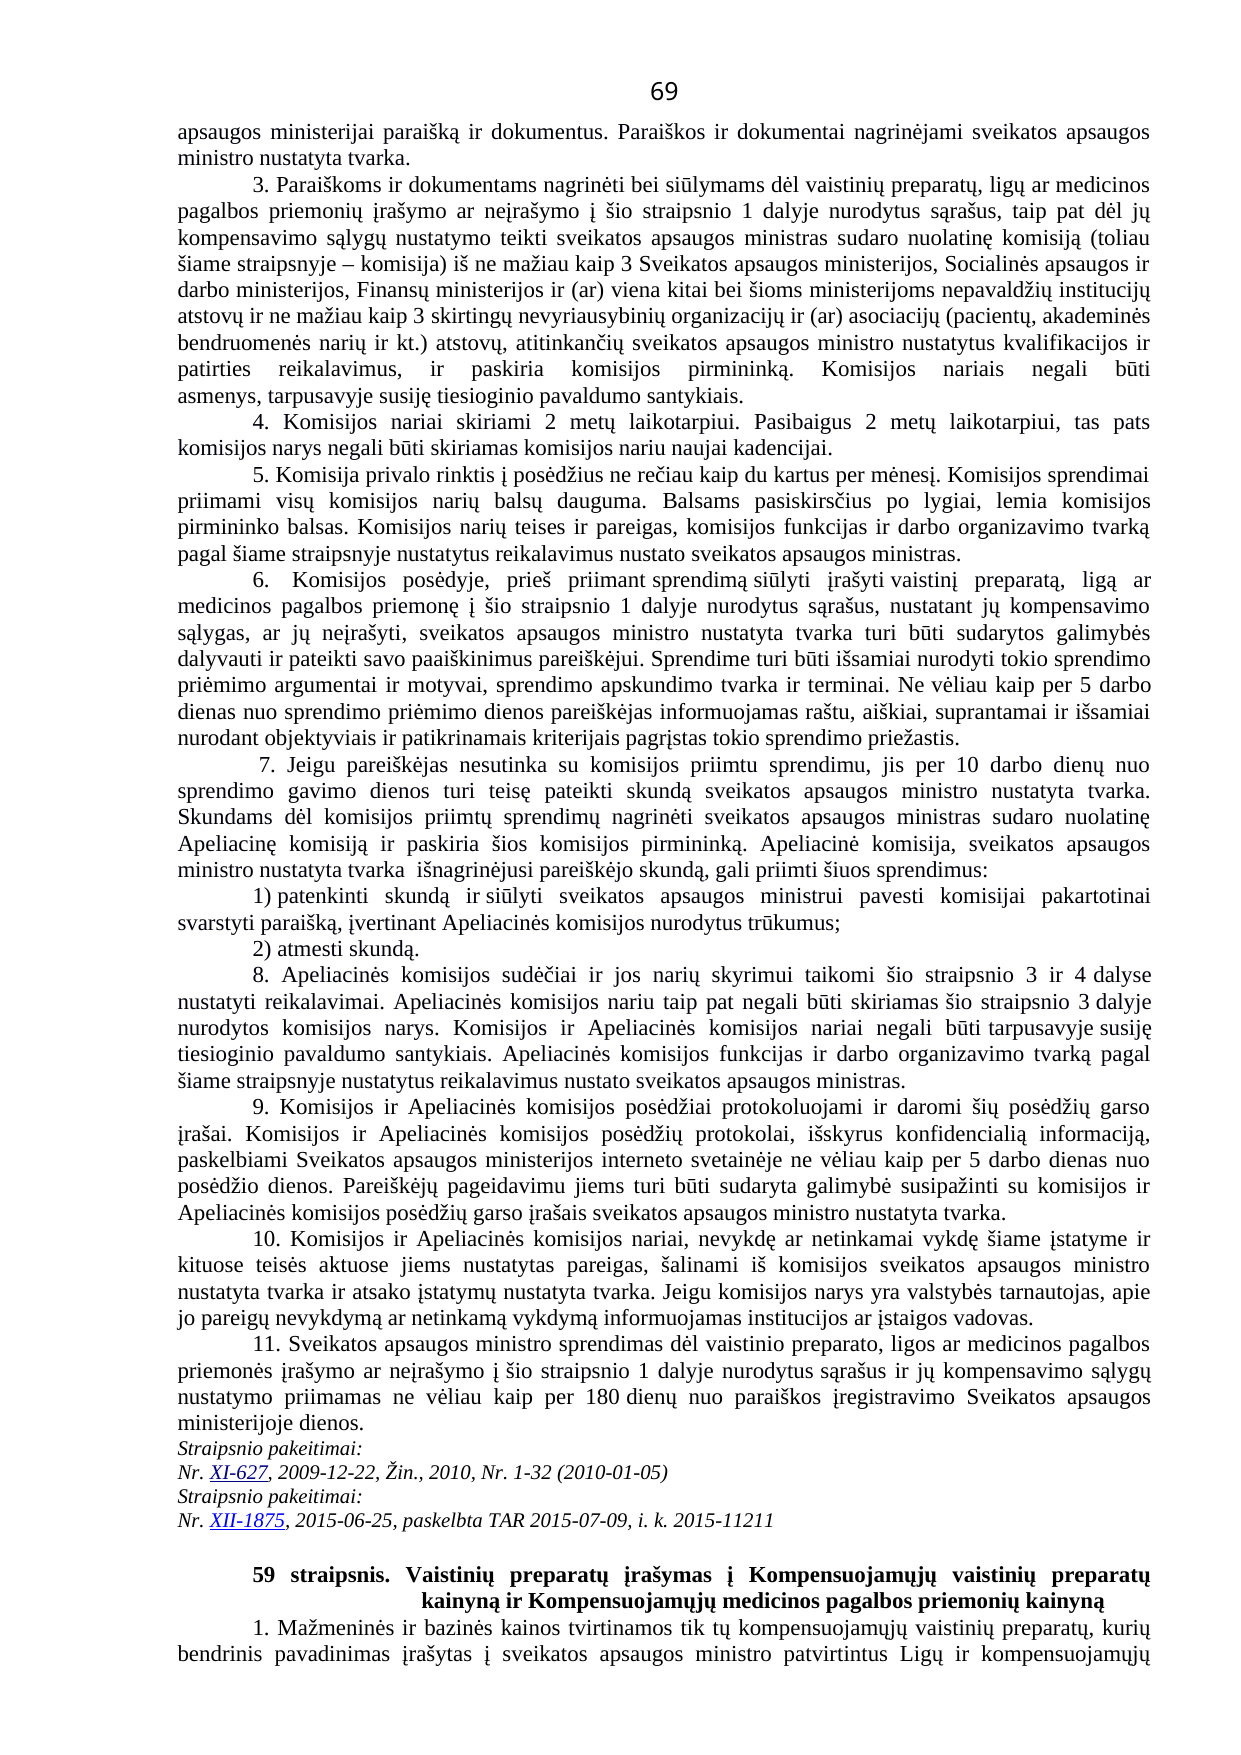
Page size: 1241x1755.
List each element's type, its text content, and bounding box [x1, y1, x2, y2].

text 11. Sveikatos apsaugos ministro sprendimas dėl vaistinio preparato, ligos ar medicinos pagalbos priemonės įrašymo ar neįrašymo į šio straipsnio 1 dalyje nurodytus sąrašus ir jų kompensavimo sąlygų nustatymo priimamas ne vėliau kaip per 180 dienų nuo paraiškos įregistravimo Sveikatos apsaugos ministerijoje dienos. [177, 1330, 1152, 1436]
text 6. Komisijos posėdyje, prieš priimant sprendimą siūlyti įrašyti vaistinį preparatą, ligą ar medicinos pagalbos priemonę į šio straipsnio 1 dalyje nurodytus sąrašus, nustatant jų kompensavimo sąlygas, ar jų neįrašyti, sveikatos apsaugos ministro nustatyta tvarka turi būti sudarytos galimybės dalyvauti ir pateikti savo paaiškinimus pareiškėjui. Sprendime turi būti išsamiai nurodyti tokio sprendimo priėmimo argumentai ir motyvai, sprendimo apskundimo tvarka ir terminai. Ne vėliau kaip per 5 darbo dienas nuo sprendimo priėmimo dienos pareiškėjas informuojamas raštu, aiškiai, suprantamai ir išsamiai nurodant objektyviais ir patikrinamais kriterijais pagrįstas tokio sprendimo priežastis. [177, 566, 1152, 751]
text Nr. XII-1875, 2015-06-25, paskelbta TAR 2015-07-09, i. k. 2015-11211 [177, 1508, 1152, 1532]
text 1) patenkinti skundą ir siūlyti sveikatos apsaugos ministrui pavesti komisijai pakartotinai svarstyti paraišką, įvertinant Apeliacinės komisijos nurodytus trūkumus; [177, 882, 1152, 935]
text apsaugos ministerijai paraišką ir dokumentus. Paraiškos ir dokumentai nagrinėjami sveikatos apsaugos ministro nustatyta tvarka. [177, 118, 1152, 171]
text 1. Mažmeninės ir bazinės kainos tvirtinamos tik tų kompensuojamųjų vaistinių preparatų, kurių bendrinis pavadinimas įrašytas į sveikatos apsaugos ministro patvirtintus Ligų ir kompensuojamųjų [177, 1613, 1152, 1666]
text 4. Komisijos nariai skiriami 2 metų laikotarpiui. Pasibaigus 2 metų laikotarpiui, tas pats komisijos narys negali būti skiriamas komisijos nariu naujai kadencijai. [177, 408, 1152, 461]
text 2) atmesti skundą. [177, 935, 1152, 961]
text 7. Jeigu pareiškėjas nesutinka su komisijos priimtu sprendimu, jis per 10 darbo dienų nuo sprendimo gavimo dienos turi teisę pateikti skundą sveikatos apsaugos ministro nustatyta tvarka. Skundams dėl komisijos priimtų sprendimų nagrinėti sveikatos apsaugos ministras sudaro nuolatinę Apeliacinę komisiją ir paskiria šios komisijos pirmininką. Apeliacinė komisija, sveikatos apsaugos ministro nustatyta tvarka išnagrinėjusi pareiškėjo skundą, gali priimti šiuos sprendimus: [177, 751, 1152, 882]
text 5. Komisija privalo rinktis į posėdžius ne rečiau kaip du kartus per mėnesį. Komisijos sprendimai priimami visų komisijos narių balsų dauguma. Balsams pasiskirsčius po lygiai, lemia komisijos pirmininko balsas. Komisijos narių teises ir pareigas, komisijos funkcijas ir darbo organizavimo tvarką pagal šiame straipsnyje nustatytus reikalavimus nustato sveikatos apsaugos ministras. [177, 461, 1152, 566]
text 59 straipsnis. Vaistinių preparatų įrašymas į Kompensuojamųjų vaistinių preparatų kainyną ir Kompensuojamųjų medicinos pagalbos priemonių kainyną [252, 1561, 1152, 1613]
text Straipsnio pakeitimai: [177, 1436, 1152, 1460]
text 9. Komisijos ir Apeliacinės komisijos posėdžiai protokoluojami ir daromi šių posėdžių garso įrašai. Komisijos ir Apeliacinės komisijos posėdžių protokolai, išskyrus konfidencialią informaciją, paskelbiami Sveikatos apsaugos ministerijos interneto svetainėje ne vėliau kaip per 5 darbo dienas nuo posėdžio dienos. Pareiškėjų pageidavimu jiems turi būti sudaryta galimybė susipažinti su komisijos ir Apeliacinės komisijos posėdžių garso įrašais sveikatos apsaugos ministro nustatyta tvarka. [177, 1093, 1152, 1225]
text Nr. XI-627, 2009-12-22, Žin., 2010, Nr. 1-32 (2010-01-05) [177, 1460, 1152, 1484]
text Straipsnio pakeitimai: [177, 1484, 1152, 1508]
text 3. Paraiškoms ir dokumentams nagrinėti bei siūlymams dėl vaistinių preparatų, ligų ar medicinos pagalbos priemonių įrašymo ar neįrašymo į šio straipsnio 1 dalyje nurodytus sąrašus, taip pat dėl jų kompensavimo sąlygų nustatymo teikti sveikatos apsaugos ministras sudaro nuolatinę komisiją (toliau šiame straipsnyje – komisija) iš ne mažiau kaip 3 Sveikatos apsaugos ministerijos, Socialinės apsaugos ir darbo ministerijos, Finansų ministerijos ir (ar) viena kitai bei šioms ministerijoms nepavaldžių institucijų atstovų ir ne mažiau kaip 3 skirtingų nevyriausybinių organizacijų ir (ar) asociacijų (pacientų, akademinės bendruomenės narių ir kt.) atstovų, atitinkančių sveikatos apsaugos ministro nustatytus kvalifikacijos ir patirties reikalavimus, ir paskiria komisijos pirmininką. Komisijos nariais negali būti asmenys, tarpusavyje susiję tiesioginio pavaldumo santykiais. [177, 171, 1152, 408]
text 8. Apeliacinės komisijos sudėčiai ir jos narių skyrimui taikomi šio straipsnio 3 ir 4 dalyse nustatyti reikalavimai. Apeliacinės komisijos nariu taip pat negali būti skiriamas šio straipsnio 3 dalyje nurodytos komisijos narys. Komisijos ir Apeliacinės komisijos nariai negali būti tarpusavyje susiję tiesioginio pavaldumo santykiais. Apeliacinės komisijos funkcijas ir darbo organizavimo tvarką pagal šiame straipsnyje nustatytus reikalavimus nustato sveikatos apsaugos ministras. [177, 961, 1152, 1093]
text 10. Komisijos ir Apeliacinės komisijos nariai, nevykdę ar netinkamai vykdę šiame įstatyme ir kituose teisės aktuose jiems nustatytas pareigas, šalinami iš komisijos sveikatos apsaugos ministro nustatyta tvarka ir atsako įstatymų nustatyta tvarka. Jeigu komisijos narys yra valstybės tarnautojas, apie jo pareigų nevykdymą ar netinkamą vykdymą informuojamas institucijos ar įstaigos vadovas. [177, 1225, 1152, 1330]
